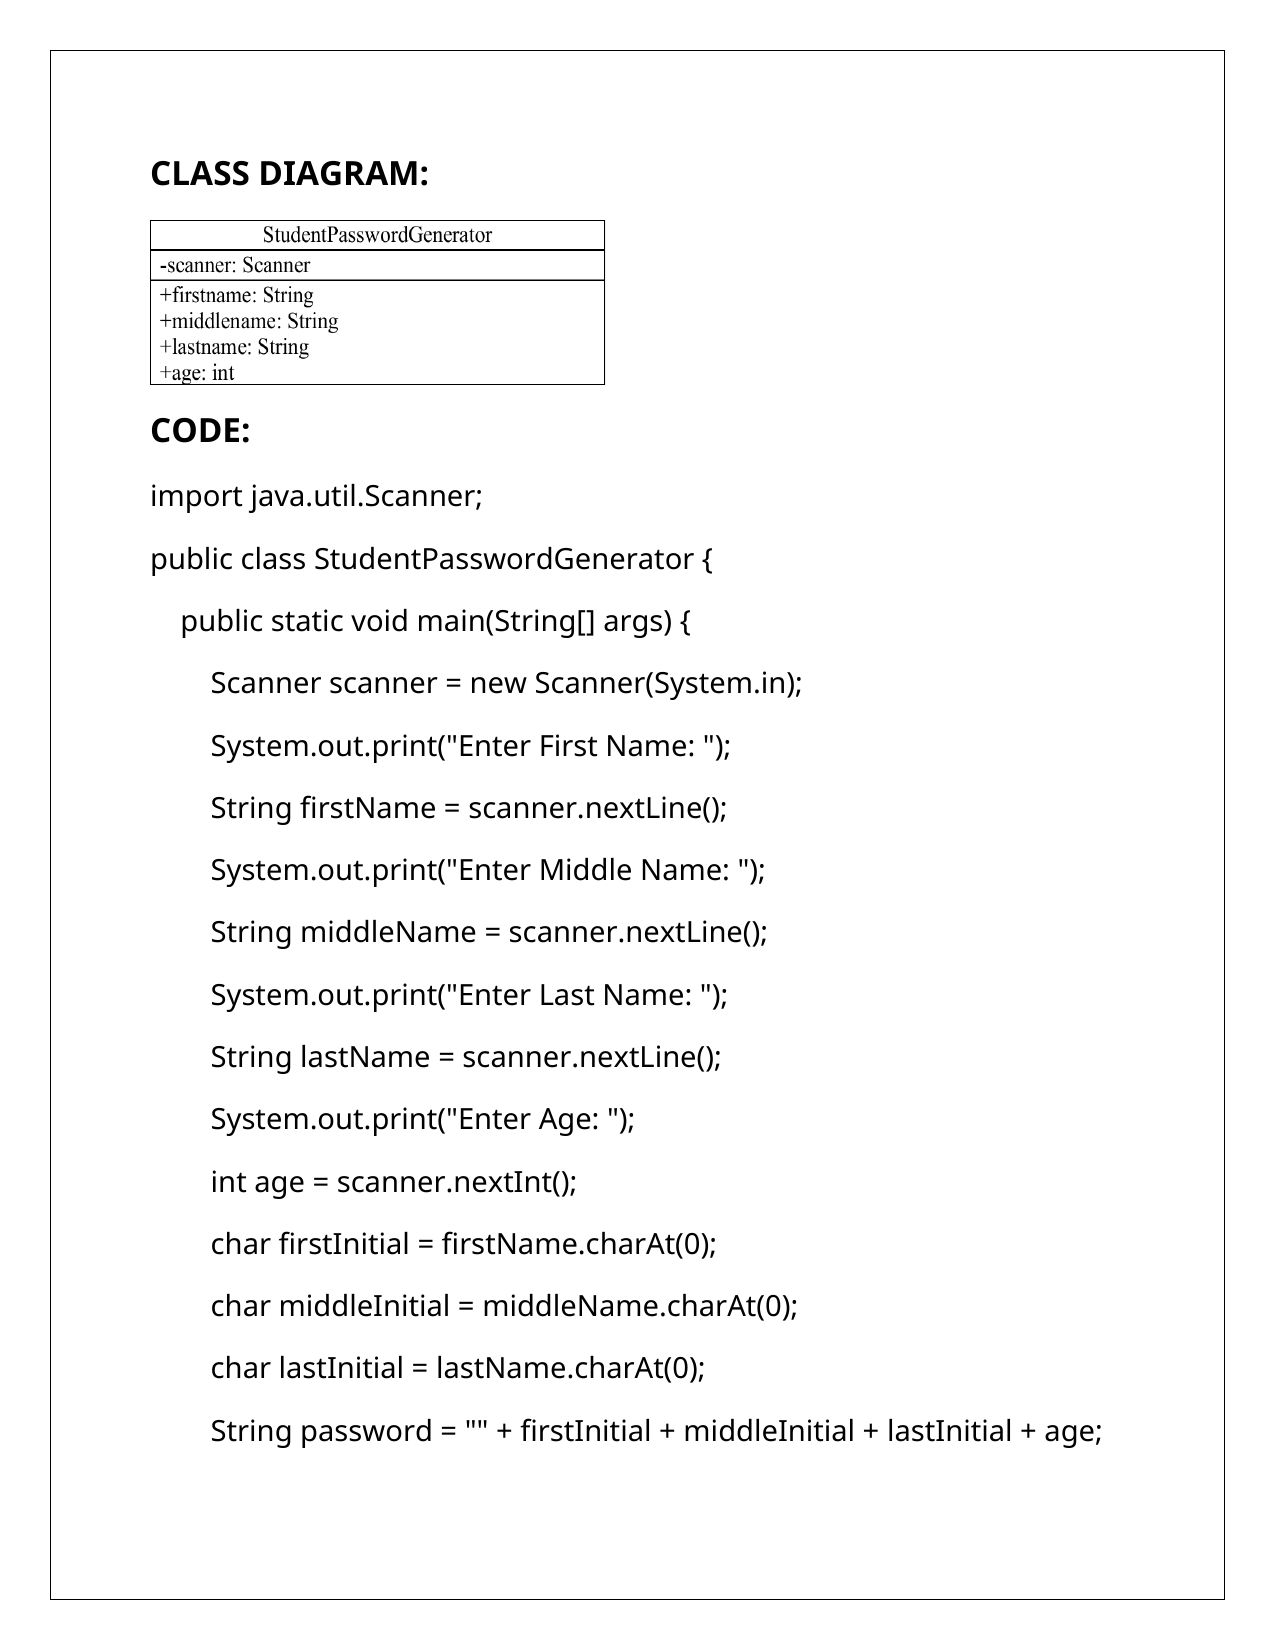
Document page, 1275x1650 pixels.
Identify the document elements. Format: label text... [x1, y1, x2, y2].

text System.out.print("Enter First Name: "); [150, 725, 1125, 764]
text String firstName = scanner.nextLine(); [150, 787, 1125, 827]
text String middleName = scanner.nextLine(); [150, 912, 1125, 951]
text char middleInitial = middleName.charAt(0); [150, 1286, 1125, 1325]
text CLASS DIAGRAM: [150, 150, 1125, 195]
text int age = scanner.nextInt(); [150, 1161, 1125, 1201]
text String lastName = scanner.nextLine(); [150, 1036, 1125, 1076]
text char firstInitial = firstName.charAt(0); [150, 1223, 1125, 1263]
text System.out.print("Enter Middle Name: "); [150, 849, 1125, 889]
text import java.util.Scanner; [150, 476, 1125, 515]
text CODE: [150, 407, 1125, 452]
text public class StudentPasswordGenerator { [150, 538, 1125, 578]
text public static void main(String[] args) { [150, 600, 1125, 640]
text String password = "" + firstInitial + middleInitial + lastInitial + age; [150, 1410, 1125, 1450]
text Scanner scanner = new Scanner(System.in); [150, 663, 1125, 702]
text System.out.print("Enter Last Name: "); [150, 974, 1125, 1014]
text System.out.print("Enter Age: "); [150, 1099, 1125, 1138]
text char lastInitial = lastName.charAt(0); [150, 1348, 1125, 1387]
